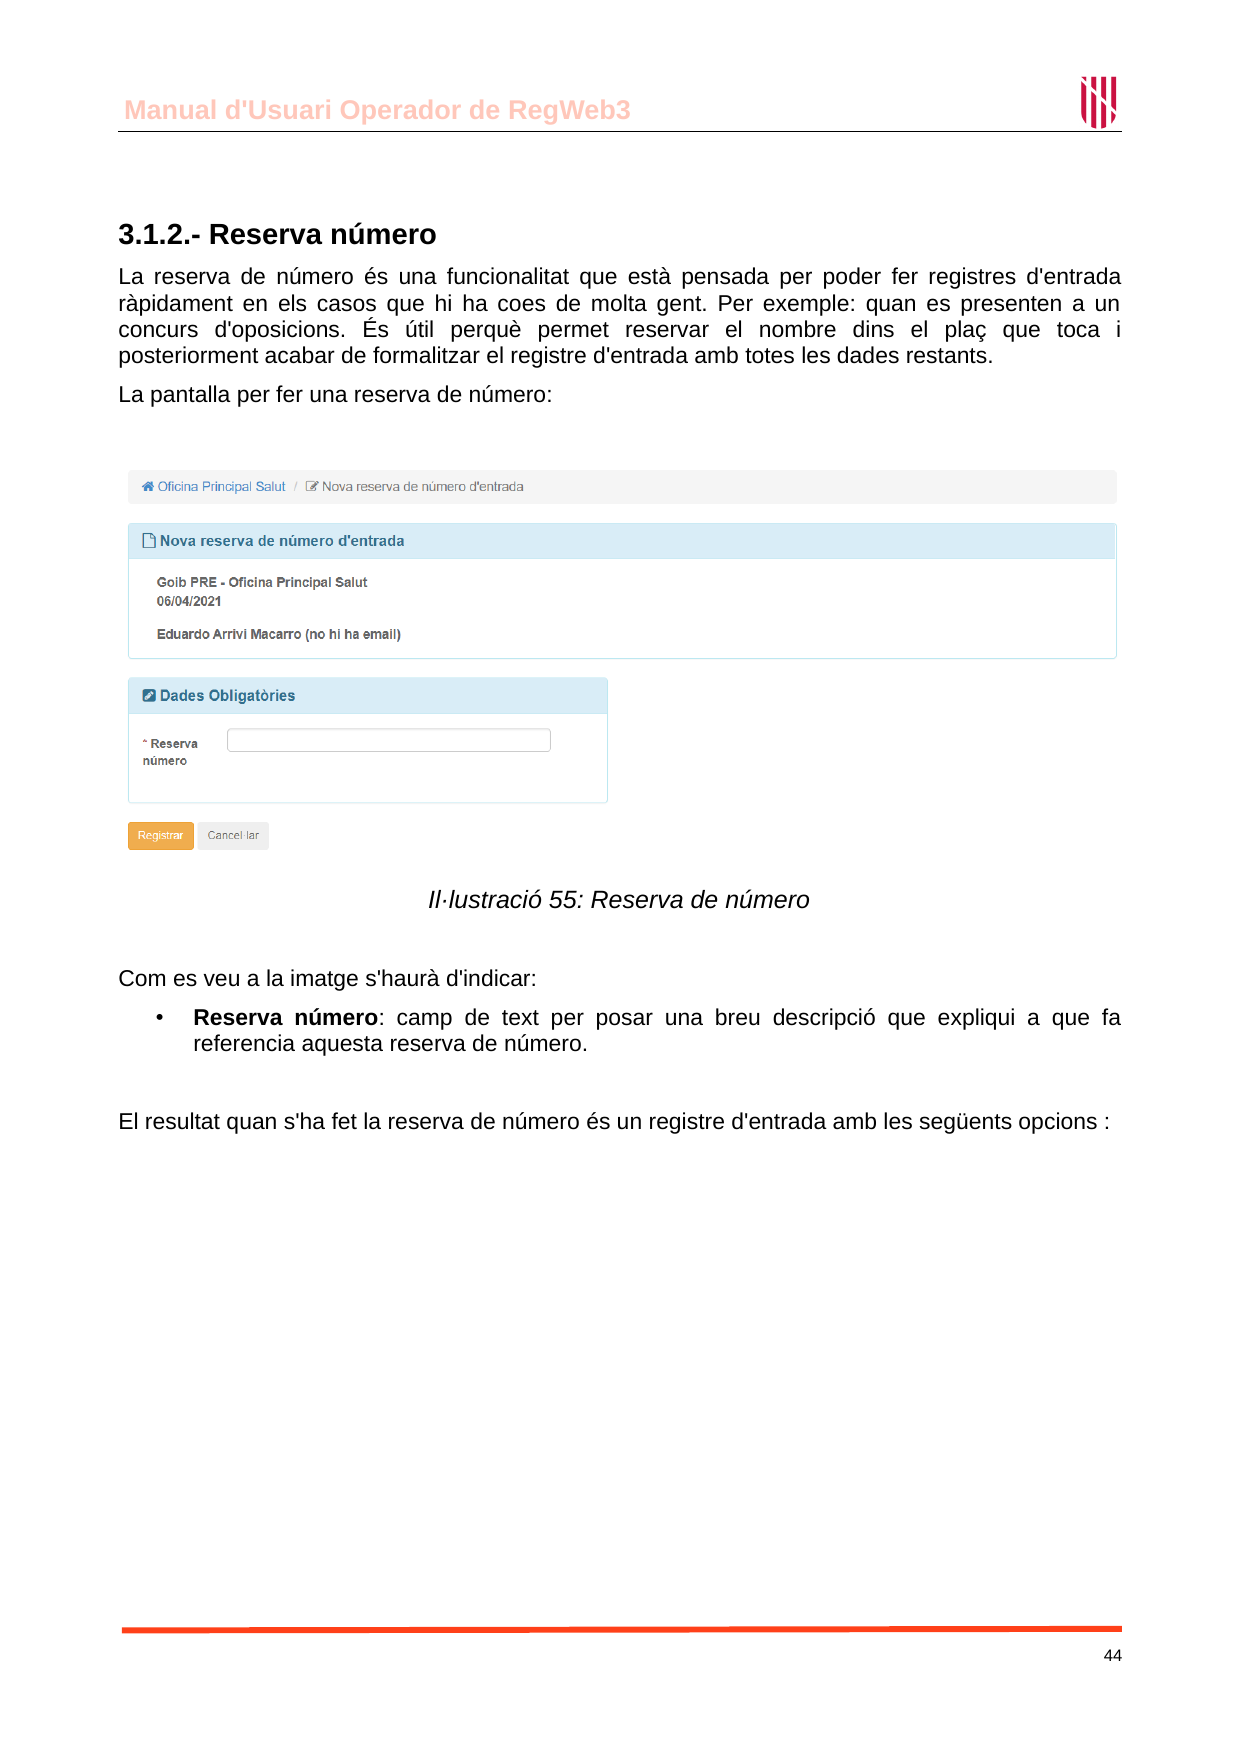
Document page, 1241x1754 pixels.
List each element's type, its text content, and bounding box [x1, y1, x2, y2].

text La pantalla per fer una reserva de número: [118, 381, 1122, 407]
text El resultat quan s'ha fet la reserva de número és un registre d'entrada amb les següents opcions : [118, 1108, 1122, 1134]
picture [118, 458, 1123, 856]
text Il·lustració 55: Reserva de número [118, 885, 1122, 914]
text La reserva de número és una funcionalitat que està pensada per poder fer registres d'entrada ràpidament en els casos que hi ha coes de molta gent. Per exemple: quan es presenten a un concurs d'oposicions. És útil perquè permet reservar el nombre dins el plaç que toca i posteriorment acabar de formalitzar el registre d'entrada amb totes les dades restants. [118, 263, 1122, 368]
text Com es veu a la imatge s'haurà d'indicar: [118, 965, 1122, 991]
subtitle Reserva número [118, 217, 1122, 251]
list Reserva número: camp de text per posar una breu descripció que expliqui a que fa referencia aquesta reserva de número. [156, 1004, 1122, 1057]
picture [1078, 74, 1119, 130]
